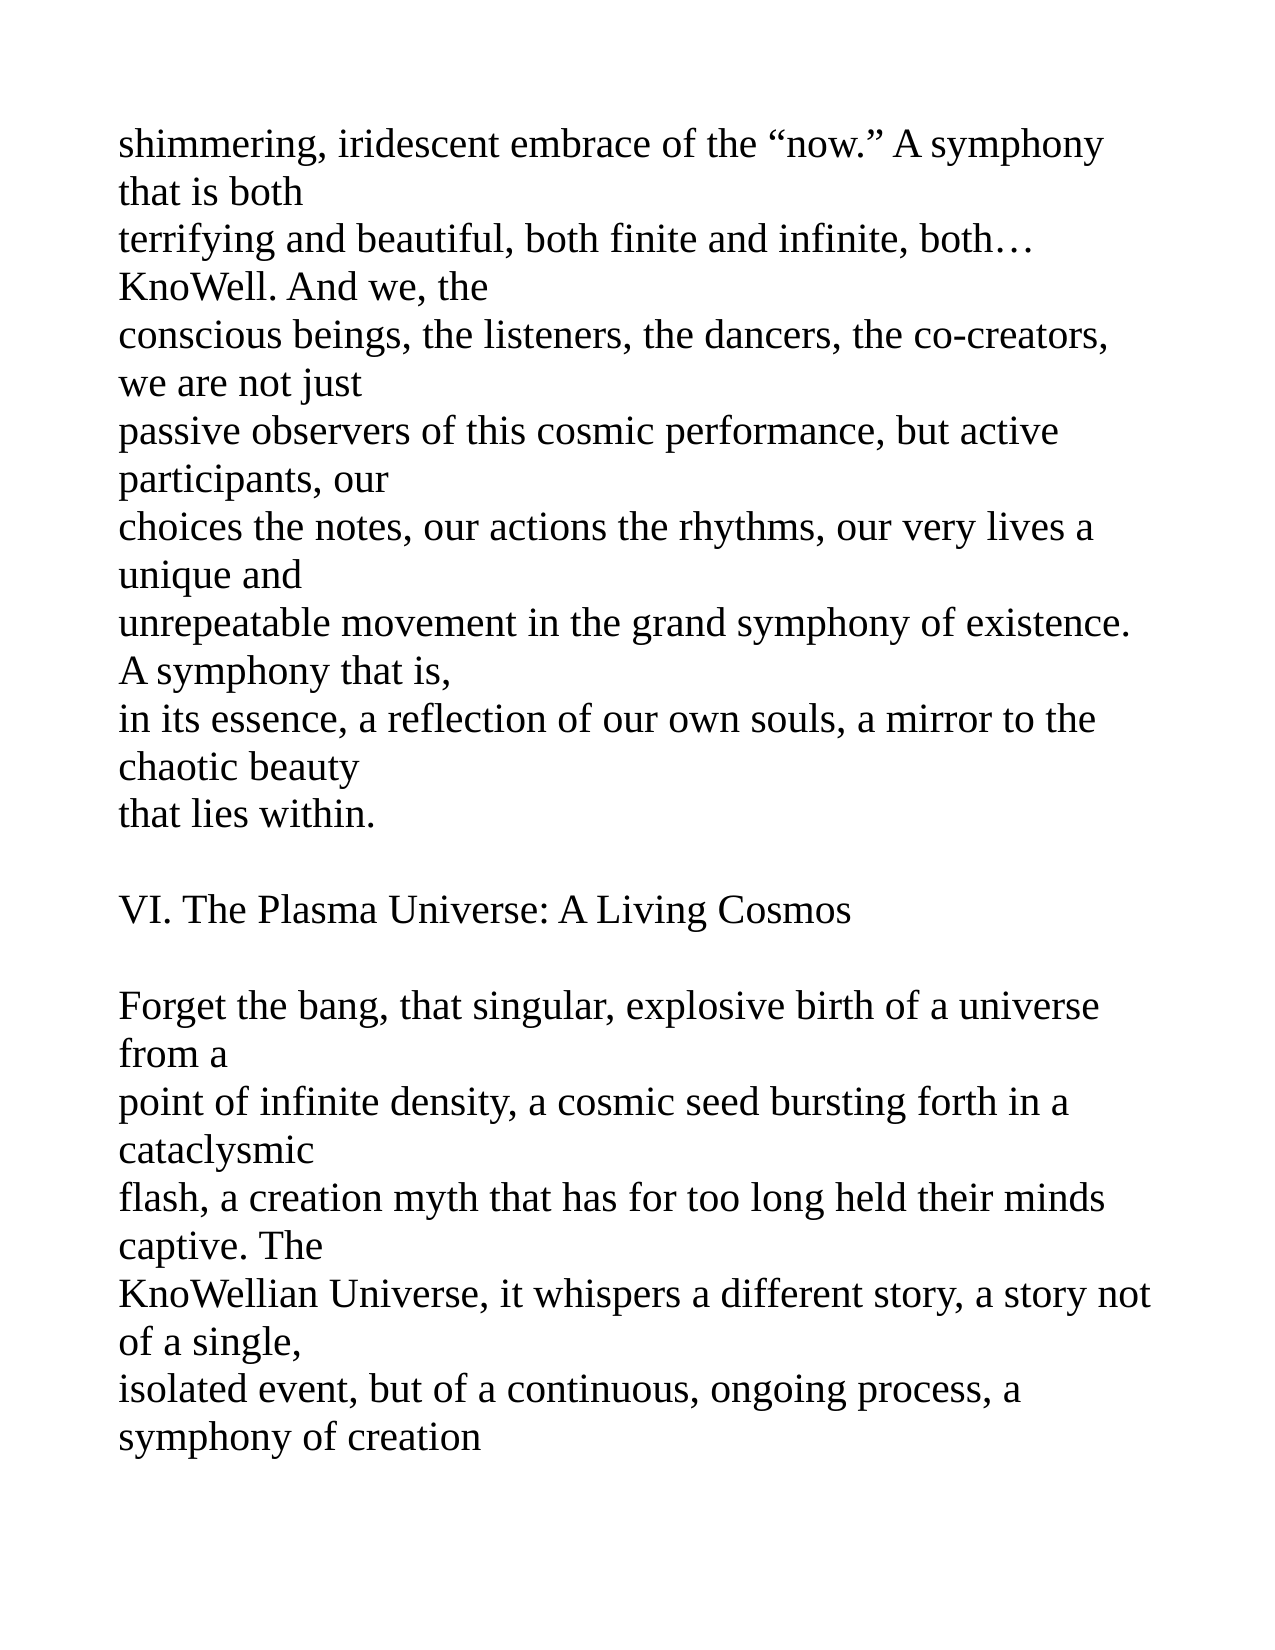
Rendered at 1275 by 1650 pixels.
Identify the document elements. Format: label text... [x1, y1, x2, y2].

text choices the notes, our actions the rhythms, our very lives a unique and [118, 501, 1157, 597]
text isolated event, but of a continuous, ongoing process, a symphony of creation [118, 1364, 1157, 1460]
text conscious beings, the listeners, the dancers, the co-creators, we are not just [118, 310, 1157, 406]
text that lies within. [118, 789, 1157, 837]
text Forget the bang, that singular, explosive birth of a universe from a [118, 981, 1157, 1076]
text KnoWellian Universe, it whispers a different story, a story not of a single, [118, 1268, 1157, 1364]
text flash, a creation myth that has for too long held their minds captive. The [118, 1172, 1157, 1268]
text point of infinite density, a cosmic seed bursting forth in a cataclysmic [118, 1076, 1157, 1172]
text terrifying and beautiful, both finite and infinite, both… KnoWell. And we, the [118, 214, 1157, 310]
text VI. The Plasma Universe: A Living Cosmos [118, 885, 1157, 933]
text passive observers of this cosmic performance, but active participants, our [118, 406, 1157, 501]
text in its essence, a reflection of our own souls, a mirror to the chaotic beauty [118, 693, 1157, 789]
text shimmering, iridescent embrace of the “now.” A symphony that is both [118, 118, 1157, 214]
text unrepeatable movement in the grand symphony of existence. A symphony that is, [118, 597, 1157, 693]
